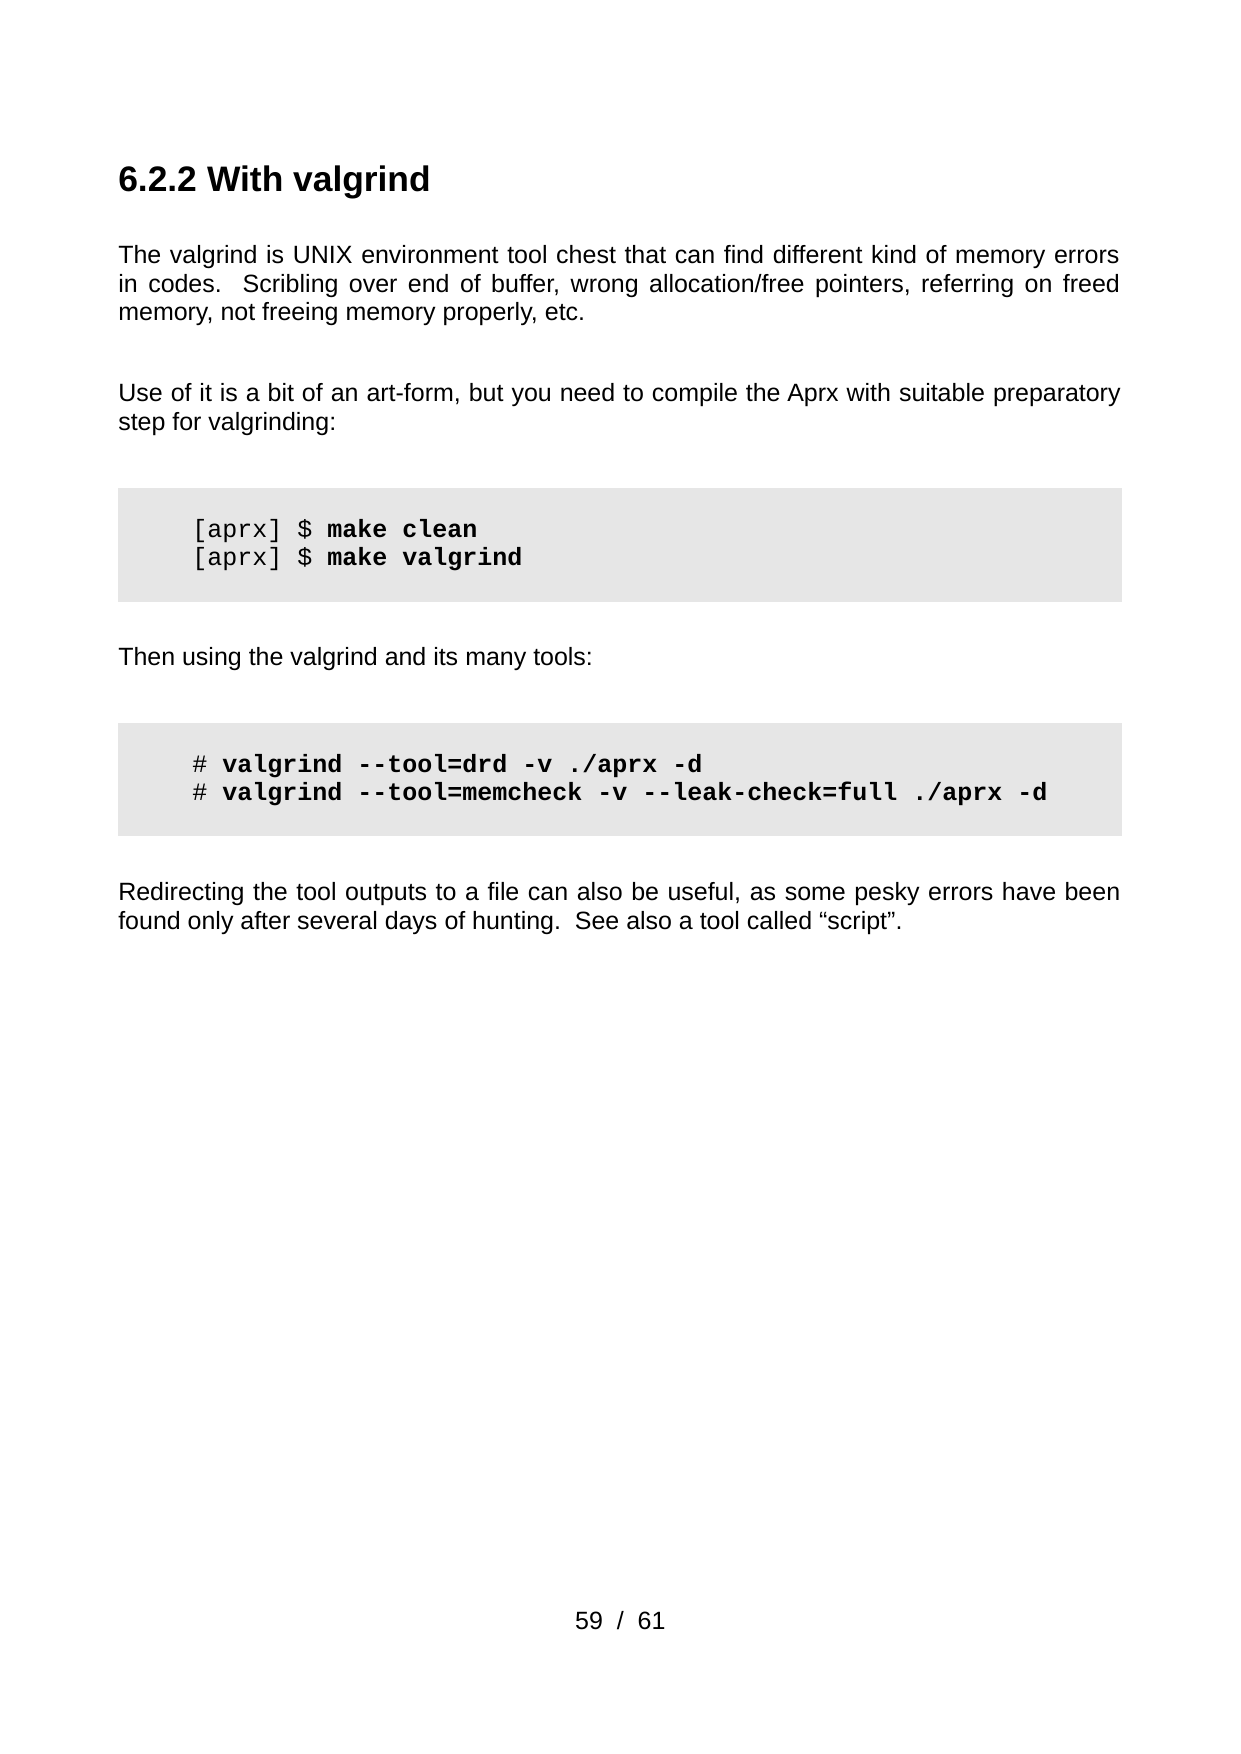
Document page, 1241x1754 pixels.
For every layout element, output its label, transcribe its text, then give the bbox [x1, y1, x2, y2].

text [aprx] $ make clean [118, 517, 1122, 545]
subtitle With valgrind [118, 159, 1122, 199]
text Then using the valgrind and its many tools: [118, 642, 1122, 671]
text # valgrind --tool=memcheck -v --leak-check=full ./aprx -d [118, 780, 1122, 808]
text The valgrind is UNIX environment tool chest that can find different kind of memory errors in codes. Scribling over end of buffer, wrong allocation/free pointers, referring on freed memory, not freeing memory properly, etc. [118, 240, 1122, 326]
text Redirecting the tool outputs to a file can also be useful, as some pesky errors have been found only after several days of hunting. See also a tool called “script”. [118, 877, 1122, 934]
text # valgrind --tool=drd -v ./aprx -d [118, 751, 1122, 780]
text [aprx] $ make valgrind [118, 545, 1122, 573]
text Use of it is a bit of an art-form, but you need to compile the Aprx with suitable preparatory step for valgrinding: [118, 378, 1122, 436]
